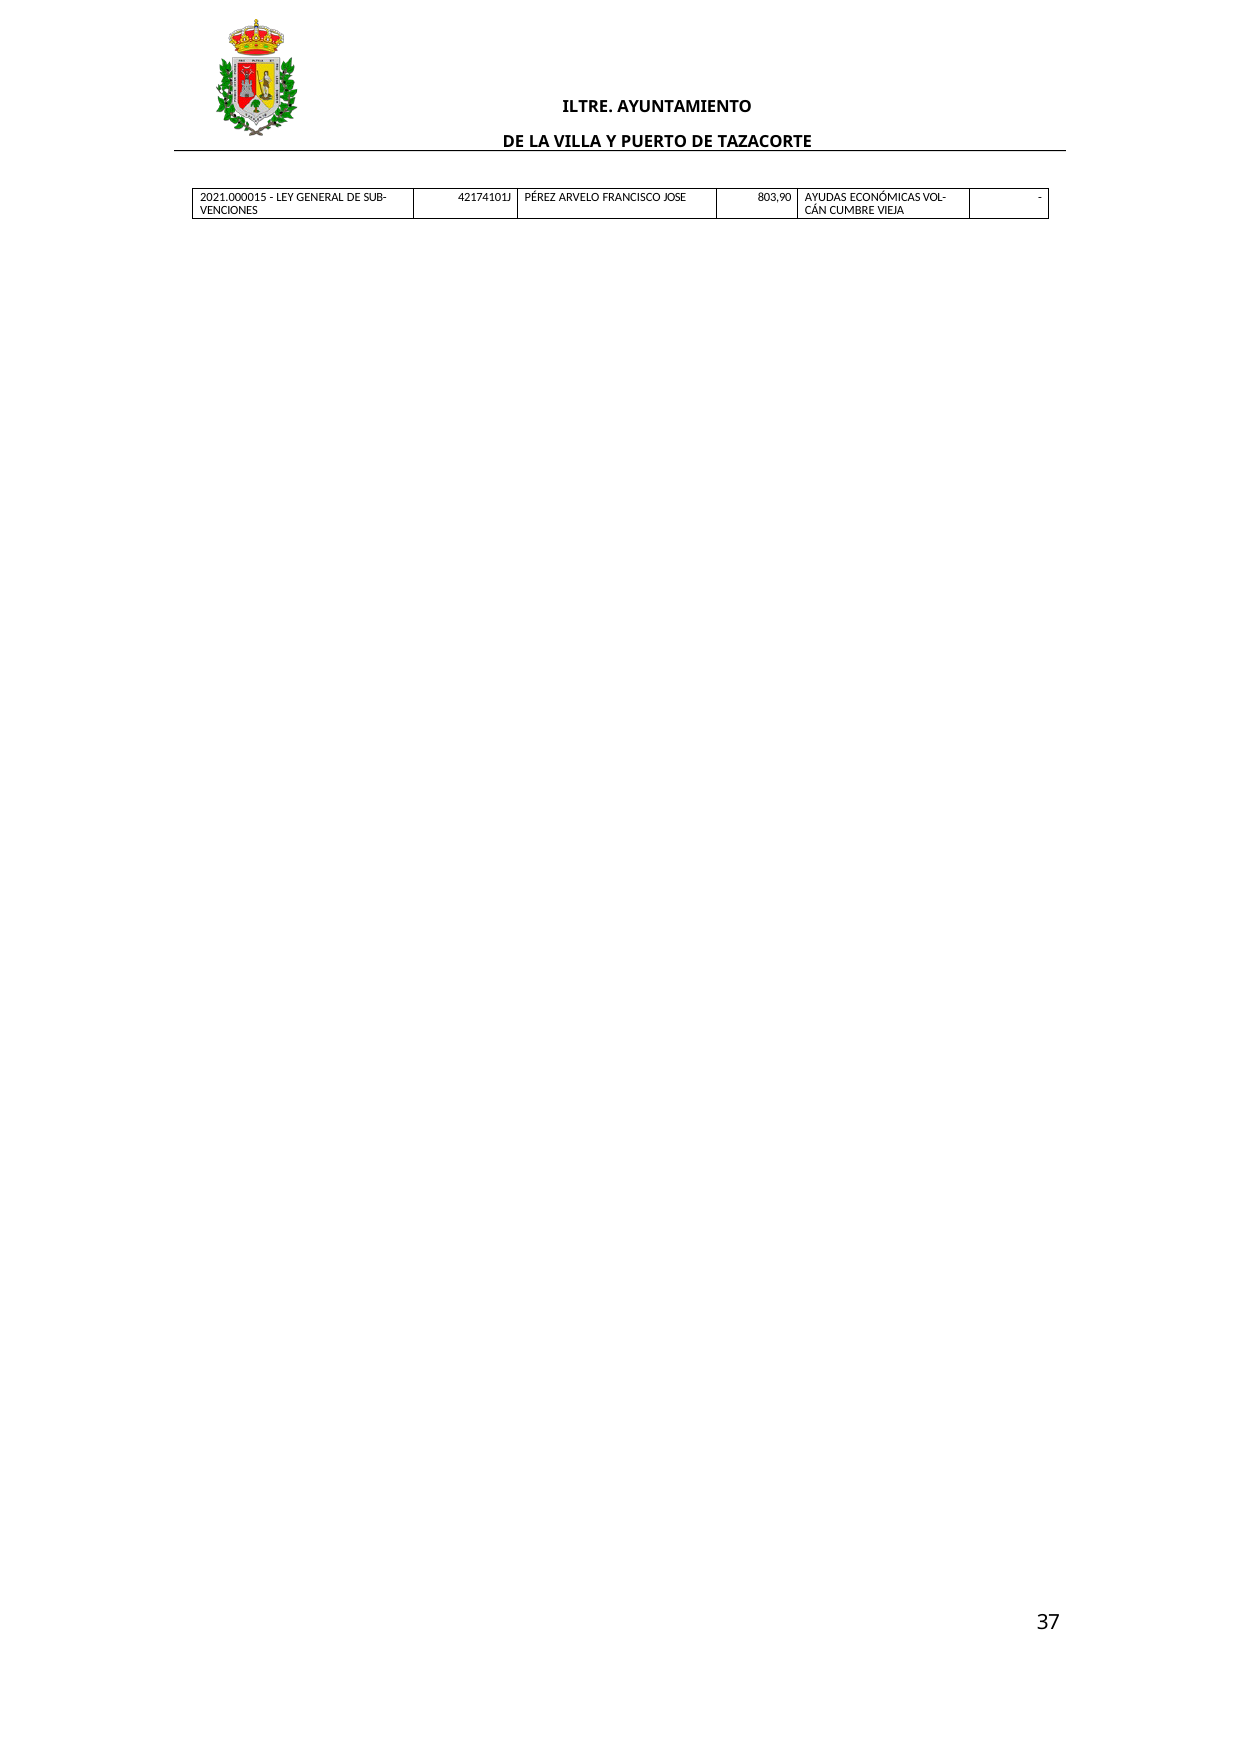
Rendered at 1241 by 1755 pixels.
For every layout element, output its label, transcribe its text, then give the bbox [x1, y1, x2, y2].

table_cell 42174101J [414, 189, 517, 218]
table_cell AYUDAS ECONÓMICAS VOL- CÁN CUMBRE VIEJA [798, 189, 969, 218]
table_cell 2021.000015 - LEY GENERAL DE SUB- VENCIONES [193, 189, 413, 218]
table_cell PÉREZ ARVELO FRANCISCO JOSE [518, 189, 716, 218]
table_cell - [970, 189, 1048, 218]
table_cell 803,90 [717, 189, 797, 218]
